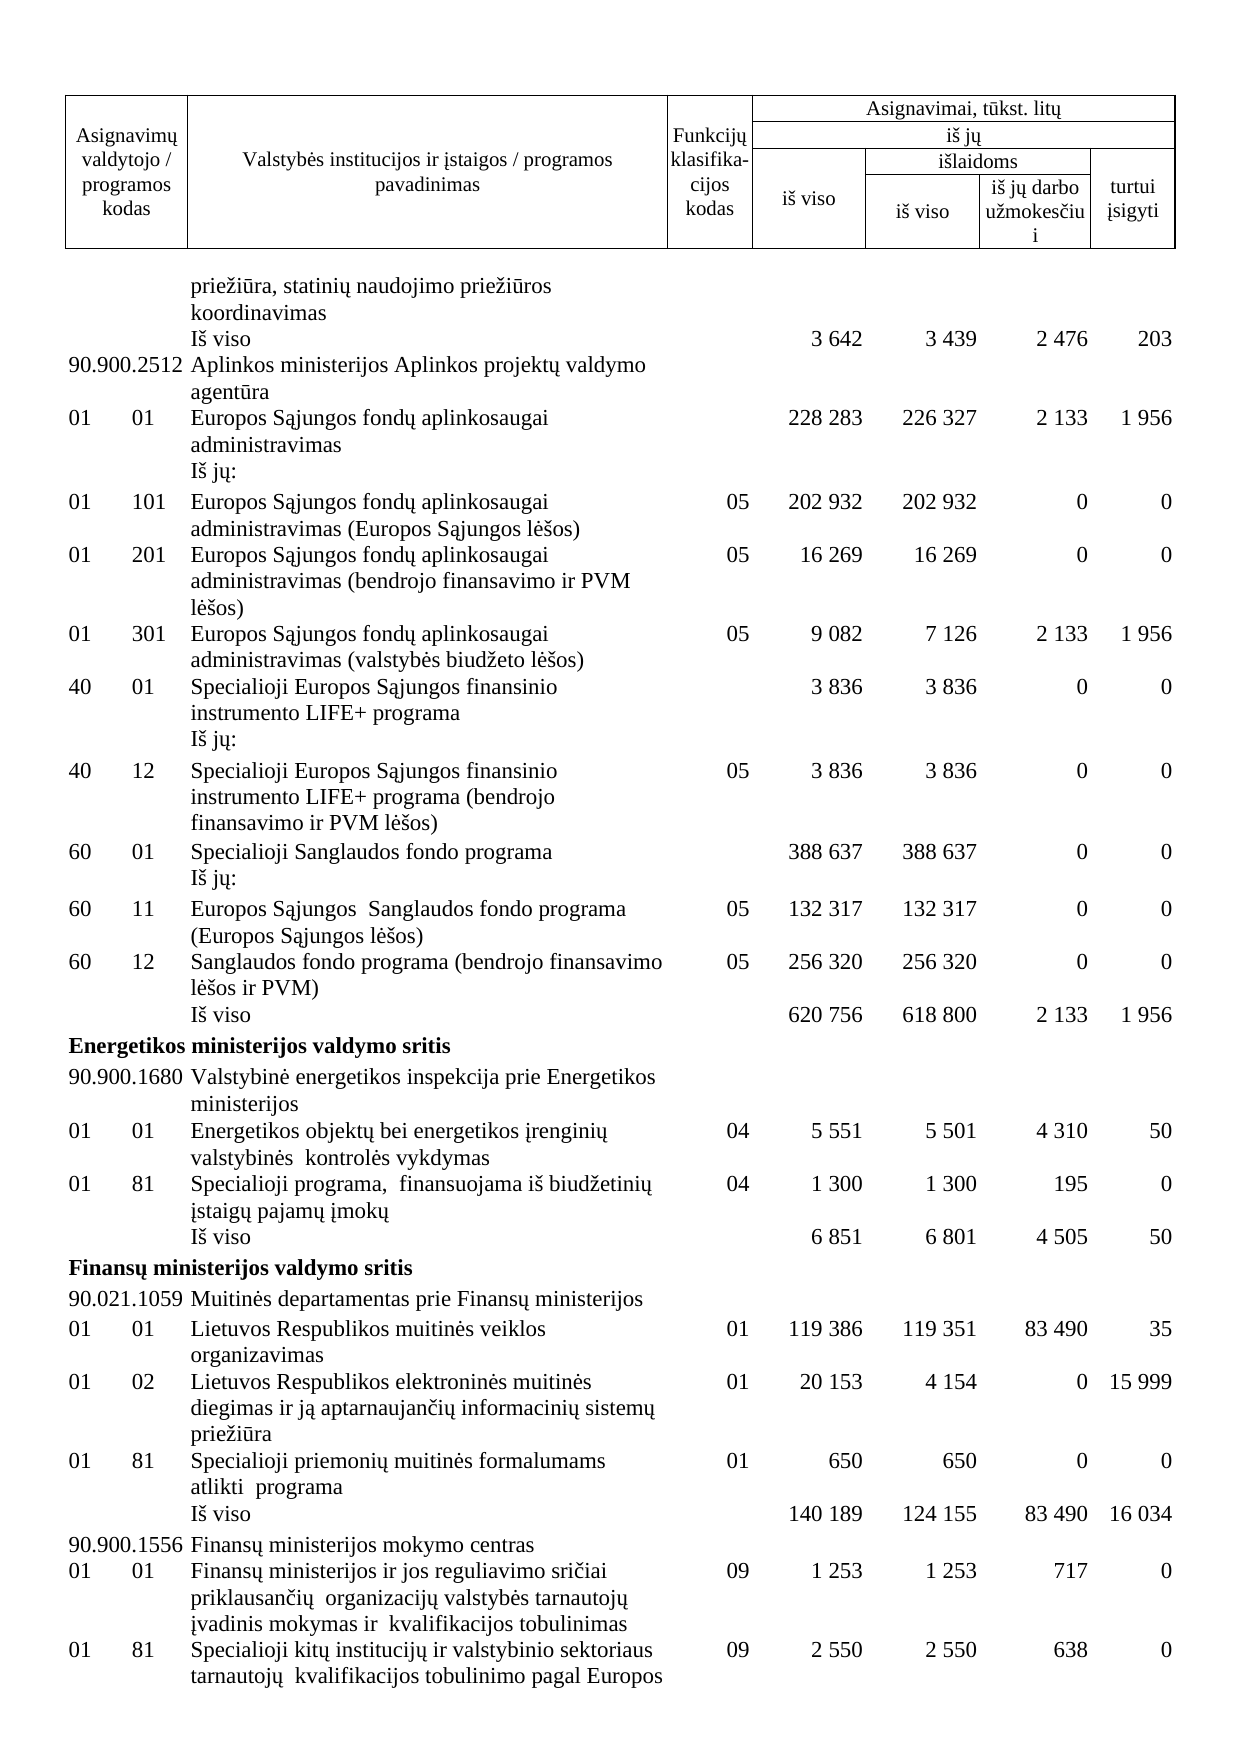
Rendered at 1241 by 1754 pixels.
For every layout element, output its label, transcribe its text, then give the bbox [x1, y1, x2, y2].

table_cell Europos Sąjungos Sanglaudos fondo programa (Europos Sąjungos lėšos) [188, 895, 667, 948]
table_cell 226 327 [865, 404, 980, 457]
table_cell [980, 1286, 1091, 1315]
table_cell 132 317 [865, 895, 980, 948]
table_cell 202 932 [865, 488, 980, 541]
table_cell 3 642 [752, 325, 865, 352]
table_cell 05 [667, 541, 752, 620]
table_cell Lietuvos Respublikos elektroninės muitinės diegimas ir ją aptarnaujančių informacinių sistemų priežiūra [188, 1368, 667, 1447]
table_cell 0 [980, 948, 1091, 1001]
table_cell [752, 1063, 865, 1118]
table_cell išlaidoms [866, 149, 1090, 174]
table_cell [667, 673, 752, 725]
table_header Valstybės institucijos ir įstaigos / programos pavadinimas [188, 96, 667, 247]
table_cell [865, 273, 980, 325]
table_cell [667, 1500, 752, 1531]
table_cell [667, 1531, 752, 1557]
table_cell 1 956 [1091, 1001, 1175, 1032]
table_cell [1091, 457, 1175, 488]
table_cell 3 836 [752, 673, 865, 725]
table_cell Specialioji Europos Sąjungos finansinio instrumento LIFE+ programa [188, 673, 667, 725]
table_cell 01 [129, 1118, 187, 1170]
table_cell [667, 1286, 752, 1315]
table_cell 5 501 [865, 1118, 980, 1170]
table_cell 0 [1091, 1557, 1175, 1636]
table_cell Iš jų: [188, 725, 667, 757]
table_cell 04 [667, 1170, 752, 1223]
table_cell 90.900.2512 [65, 352, 187, 404]
table_cell [1091, 1063, 1175, 1118]
table_cell [129, 457, 187, 488]
table_cell [865, 457, 980, 488]
table_cell 650 [865, 1447, 980, 1499]
table_cell 16 269 [865, 541, 980, 620]
table_cell [667, 325, 752, 352]
table_cell 1 253 [752, 1557, 865, 1636]
table_cell Energetikos objektų bei energetikos įrenginių valstybinės kontrolės vykdymas [188, 1118, 667, 1170]
table_cell 119 351 [865, 1315, 980, 1368]
table_cell 256 320 [865, 948, 980, 1001]
table_cell Iš viso [188, 1223, 667, 1254]
table_cell 01 [65, 404, 129, 457]
table_cell [1091, 352, 1175, 404]
table_cell 228 283 [752, 404, 865, 457]
table_cell 01 [65, 1447, 129, 1499]
table_cell 05 [667, 488, 752, 541]
table_cell 203 [1091, 325, 1175, 352]
table_cell 256 320 [752, 948, 865, 1001]
table_cell [752, 457, 865, 488]
table_cell 83 490 [980, 1315, 1091, 1368]
table_cell 6 851 [752, 1223, 865, 1254]
table_header Asignavimų valdytojo / programos kodas [66, 96, 187, 247]
table_cell 9 082 [752, 620, 865, 673]
table_cell 01 [65, 620, 129, 673]
table_cell 638 [980, 1636, 1091, 1695]
table_cell 01 [65, 1315, 129, 1368]
table_cell 0 [980, 541, 1091, 620]
table_cell 40 [65, 757, 129, 838]
table_cell [65, 249, 1175, 272]
table_cell 618 800 [865, 1001, 980, 1032]
table_cell 2 133 [980, 1001, 1091, 1032]
table_header Asignavimai, tūkst. litų [753, 96, 1174, 121]
table_cell [129, 1500, 187, 1531]
table_cell 1 300 [865, 1170, 980, 1223]
table_cell 388 637 [752, 838, 865, 864]
table_cell 4 154 [865, 1368, 980, 1447]
table_cell 388 637 [865, 838, 980, 864]
table_cell [980, 1531, 1091, 1557]
table_cell [667, 273, 752, 325]
table_cell 119 386 [752, 1315, 865, 1368]
table_cell 05 [667, 620, 752, 673]
table_cell 4 310 [980, 1118, 1091, 1170]
table_cell 301 [129, 620, 187, 673]
table_cell 01 [667, 1368, 752, 1447]
table_cell 01 [65, 1118, 129, 1170]
table_cell 60 [65, 895, 129, 948]
table_cell 3 836 [752, 757, 865, 838]
table_cell [667, 352, 752, 404]
table_cell [667, 1223, 752, 1254]
table_cell 01 [65, 1557, 129, 1636]
table_cell 2 133 [980, 620, 1091, 673]
table_cell [667, 1063, 752, 1118]
table_cell iš jų [753, 122, 1174, 148]
table_cell Iš jų: [188, 864, 667, 895]
table_cell 0 [1091, 1636, 1175, 1695]
table_cell 05 [667, 948, 752, 1001]
table_cell [65, 1223, 129, 1254]
table_cell [65, 325, 129, 352]
table_cell [667, 725, 752, 757]
table_cell turtui įsigyti [1091, 149, 1174, 247]
table_cell 01 [65, 1170, 129, 1223]
table_cell [667, 404, 752, 457]
table_cell [752, 725, 865, 757]
table_cell 0 [980, 1447, 1091, 1499]
table_cell [865, 1286, 980, 1315]
table_cell 11 [129, 895, 187, 948]
table_cell [667, 457, 752, 488]
table_cell 202 932 [752, 488, 865, 541]
table_cell 01 [65, 488, 129, 541]
table_cell 1 253 [865, 1557, 980, 1636]
table_cell Energetikos ministerijos valdymo sritis [65, 1032, 1175, 1063]
table_cell [865, 725, 980, 757]
table_cell 5 551 [752, 1118, 865, 1170]
table_cell Iš viso [188, 325, 667, 352]
table_cell 0 [1091, 895, 1175, 948]
table_cell 15 999 [1091, 1368, 1175, 1447]
table_cell 1 956 [1091, 404, 1175, 457]
table_cell 40 [65, 673, 129, 725]
table_cell [65, 725, 129, 757]
table_cell 09 [667, 1636, 752, 1695]
table_cell 620 756 [752, 1001, 865, 1032]
table_cell Finansų ministerijos ir jos reguliavimo sričiai priklausančių organizacijų valstybės tarnautojų įvadinis mokymas ir kvalifikacijos tobulinimas [188, 1557, 667, 1636]
table_cell [129, 1001, 187, 1032]
table_cell 0 [980, 488, 1091, 541]
table_cell 0 [1091, 541, 1175, 620]
table_cell [65, 457, 129, 488]
table_cell [752, 864, 865, 895]
table_cell Specialioji Europos Sąjungos finansinio instrumento LIFE+ programa (bendrojo finansavimo ir PVM lėšos) [188, 757, 667, 838]
table_cell [129, 1223, 187, 1254]
table_cell Finansų ministerijos mokymo centras [188, 1531, 667, 1557]
table_cell 0 [1091, 673, 1175, 725]
table_cell 1 956 [1091, 620, 1175, 673]
table_cell 16 269 [752, 541, 865, 620]
table_cell [752, 273, 865, 325]
table_cell 0 [1091, 757, 1175, 838]
table_cell [65, 1500, 129, 1531]
table_cell Specialioji kitų institucijų ir valstybinio sektoriaus tarnautojų kvalifikacijos tobulinimo pagal Europos [188, 1636, 667, 1695]
table_cell [129, 725, 187, 757]
table_cell iš viso [866, 175, 979, 247]
table_cell Europos Sąjungos fondų aplinkosaugai administravimas (Europos Sąjungos lėšos) [188, 488, 667, 541]
table_cell 12 [129, 757, 187, 838]
table_cell 4 505 [980, 1223, 1091, 1254]
table_cell Specialioji Sanglaudos fondo programa [188, 838, 667, 864]
table_cell 0 [980, 757, 1091, 838]
table_cell Sanglaudos fondo programa (bendrojo finansavimo lėšos ir PVM) [188, 948, 667, 1001]
table_cell 195 [980, 1170, 1091, 1223]
table_cell 09 [667, 1557, 752, 1636]
table_cell Finansų ministerijos valdymo sritis [65, 1254, 1175, 1286]
table_cell 3 836 [865, 673, 980, 725]
table_cell 90.900.1556 [65, 1531, 187, 1557]
table_cell 0 [1091, 488, 1175, 541]
table_cell Europos Sąjungos fondų aplinkosaugai administravimas (bendrojo finansavimo ir PVM lėšos) [188, 541, 667, 620]
table_cell Iš jų: [188, 457, 667, 488]
table_cell 01 [129, 404, 187, 457]
table_cell 0 [980, 838, 1091, 864]
table_cell 01 [65, 541, 129, 620]
table_cell [129, 325, 187, 352]
table_cell [980, 457, 1091, 488]
table_cell 2 476 [980, 325, 1091, 352]
table_cell 6 801 [865, 1223, 980, 1254]
table_cell 83 490 [980, 1500, 1091, 1531]
table_cell 124 155 [865, 1500, 980, 1531]
table_cell [667, 1001, 752, 1032]
table_cell 02 [129, 1368, 187, 1447]
table_cell 717 [980, 1557, 1091, 1636]
table_cell Muitinės departamentas prie Finansų ministerijos [188, 1286, 667, 1315]
table_cell 01 [129, 1557, 187, 1636]
table_cell 3 439 [865, 325, 980, 352]
table_cell [980, 725, 1091, 757]
table_cell [129, 273, 187, 325]
table_cell 0 [1091, 948, 1175, 1001]
table_cell Europos Sąjungos fondų aplinkosaugai administravimas [188, 404, 667, 457]
table_cell [1091, 1286, 1175, 1315]
table_cell Valstybinė energetikos inspekcija prie Energetikos ministerijos [188, 1063, 667, 1118]
table_cell 01 [65, 1636, 129, 1695]
table_cell Specialioji programa, finansuojama iš biudžetinių įstaigų pajamų įmokų [188, 1170, 667, 1223]
table_cell 81 [129, 1170, 187, 1223]
table_cell [865, 1531, 980, 1557]
table_cell [865, 352, 980, 404]
table_cell priežiūra, statinių naudojimo priežiūros koordinavimas [188, 273, 667, 325]
table_cell [980, 273, 1091, 325]
table_cell 2 550 [865, 1636, 980, 1695]
table_cell Lietuvos Respublikos muitinės veiklos organizavimas [188, 1315, 667, 1368]
table_cell 01 [129, 838, 187, 864]
table_cell 81 [129, 1447, 187, 1499]
table_cell 81 [129, 1636, 187, 1695]
table_cell Iš viso [188, 1001, 667, 1032]
table_cell 132 317 [752, 895, 865, 948]
table_cell [667, 864, 752, 895]
table_cell 101 [129, 488, 187, 541]
table_cell 50 [1091, 1223, 1175, 1254]
table_cell [65, 1001, 129, 1032]
table_cell [980, 352, 1091, 404]
table_cell 90.900.1680 [65, 1063, 187, 1118]
table_cell 60 [65, 948, 129, 1001]
table_cell iš jų darbo užmokesčiui [980, 175, 1090, 247]
table_cell Aplinkos ministerijos Aplinkos projektų valdymo agentūra [188, 352, 667, 404]
table_cell 0 [980, 673, 1091, 725]
table_cell [129, 864, 187, 895]
table_cell 04 [667, 1118, 752, 1170]
table_cell Iš viso [188, 1500, 667, 1531]
table_cell 0 [980, 1368, 1091, 1447]
table_header Funkcijų klasifika-cijos kodas [668, 96, 752, 247]
table_cell [865, 1063, 980, 1118]
table_cell Europos Sąjungos fondų aplinkosaugai administravimas (valstybės biudžeto lėšos) [188, 620, 667, 673]
table_cell [1091, 273, 1175, 325]
table_cell 3 836 [865, 757, 980, 838]
table_cell 20 153 [752, 1368, 865, 1447]
table_cell 35 [1091, 1315, 1175, 1368]
table_cell 140 189 [752, 1500, 865, 1531]
table_cell 01 [129, 1315, 187, 1368]
table_cell 01 [129, 673, 187, 725]
table_cell 01 [667, 1447, 752, 1499]
table_cell 0 [1091, 1447, 1175, 1499]
table_cell [1091, 1531, 1175, 1557]
table_cell [752, 352, 865, 404]
table_cell [980, 1063, 1091, 1118]
table_cell 2 133 [980, 404, 1091, 457]
table_cell [65, 273, 129, 325]
table_cell [667, 838, 752, 864]
table_cell [1091, 725, 1175, 757]
table_cell 90.021.1059 [65, 1286, 187, 1315]
table_cell [752, 1286, 865, 1315]
table_cell 01 [667, 1315, 752, 1368]
table_cell iš viso [753, 149, 865, 247]
table_cell 0 [1091, 1170, 1175, 1223]
table_cell 16 034 [1091, 1500, 1175, 1531]
table_cell [1091, 864, 1175, 895]
table_cell 0 [980, 895, 1091, 948]
table_cell [865, 864, 980, 895]
table_cell 0 [1091, 838, 1175, 864]
table_cell 05 [667, 895, 752, 948]
table_cell 650 [752, 1447, 865, 1499]
table_cell 12 [129, 948, 187, 1001]
table_cell 1 300 [752, 1170, 865, 1223]
table_cell [980, 864, 1091, 895]
table_cell 60 [65, 838, 129, 864]
table_cell 01 [65, 1368, 129, 1447]
table_cell [65, 864, 129, 895]
table_cell 05 [667, 757, 752, 838]
table_cell Specialioji priemonių muitinės formalumams atlikti programa [188, 1447, 667, 1499]
table_cell 50 [1091, 1118, 1175, 1170]
table_cell 2 550 [752, 1636, 865, 1695]
table_cell 7 126 [865, 620, 980, 673]
table_cell [752, 1531, 865, 1557]
table_cell 201 [129, 541, 187, 620]
